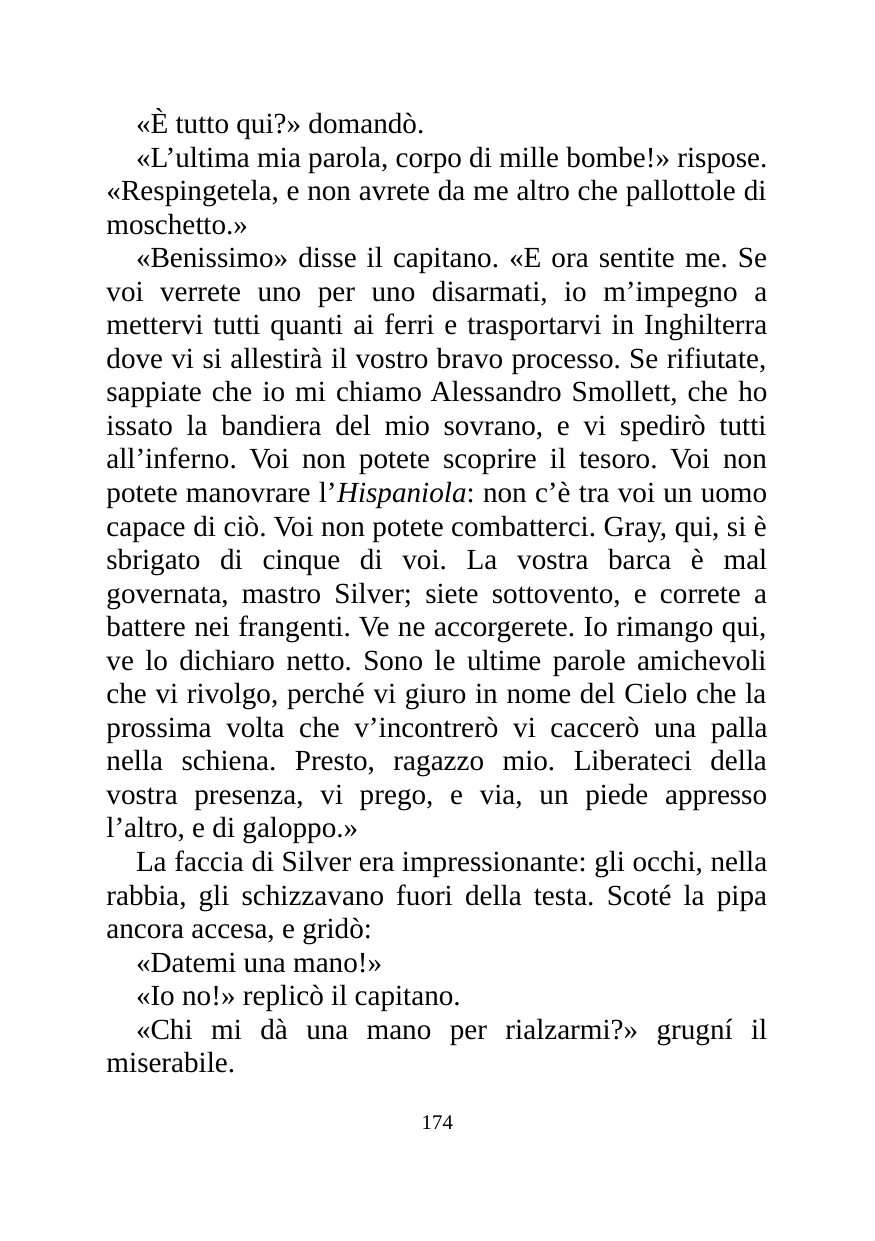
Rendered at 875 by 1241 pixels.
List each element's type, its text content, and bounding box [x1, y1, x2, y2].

text «Chi mi dà una mano per rialzarmi?» grugní il miserabile. [106, 1012, 768, 1079]
text La faccia di Silver era impressionante: gli occhi, nella rabbia, gli schizzavano fuori della testa. Scoté la pipa ancora accesa, e gridò: [106, 844, 768, 945]
text «Benissimo» disse il capitano. «E ora sentite me. Se voi verrete uno per uno disarmati, io m’impegno a mettervi tutti quanti ai ferri e trasportarvi in Inghilterra dove vi si allestirà il vostro bravo processo. Se rifiutate, sappiate che io mi chiamo Alessandro Smollett, che ho issato la bandiera del mio sovrano, e vi spedirò tutti all’inferno. Voi non potete scoprire il tesoro. Voi non potete manovrare l’Hispaniola: non c’è tra voi un uomo capace di ciò. Voi non potete combatterci. Gray, qui, si è sbrigato di cinque di voi. La vostra barca è mal governata, mastro Silver; siete sottovento, e correte a battere nei frangenti. Ve ne accorgerete. Io rimango qui, ve lo dichiaro netto. Sono le ultime parole amichevoli che vi rivolgo, perché vi giuro in nome del Cielo che la prossima volta che v’incontrerò vi caccerò una palla nella schiena. Presto, ragazzo mio. Liberateci della vostra presenza, vi prego, e via, un piede appresso l’altro, e di galoppo.» [106, 240, 768, 844]
text «È tutto qui?» domandò. [106, 106, 768, 140]
text «Datemi una mano!» [106, 945, 768, 978]
text «Io no!» replicò il capitano. [106, 978, 768, 1012]
text «L’ultima mia parola, corpo di mille bombe!» rispose. «Respingetela, e non avrete da me altro che pallottole di moschetto.» [106, 140, 768, 240]
